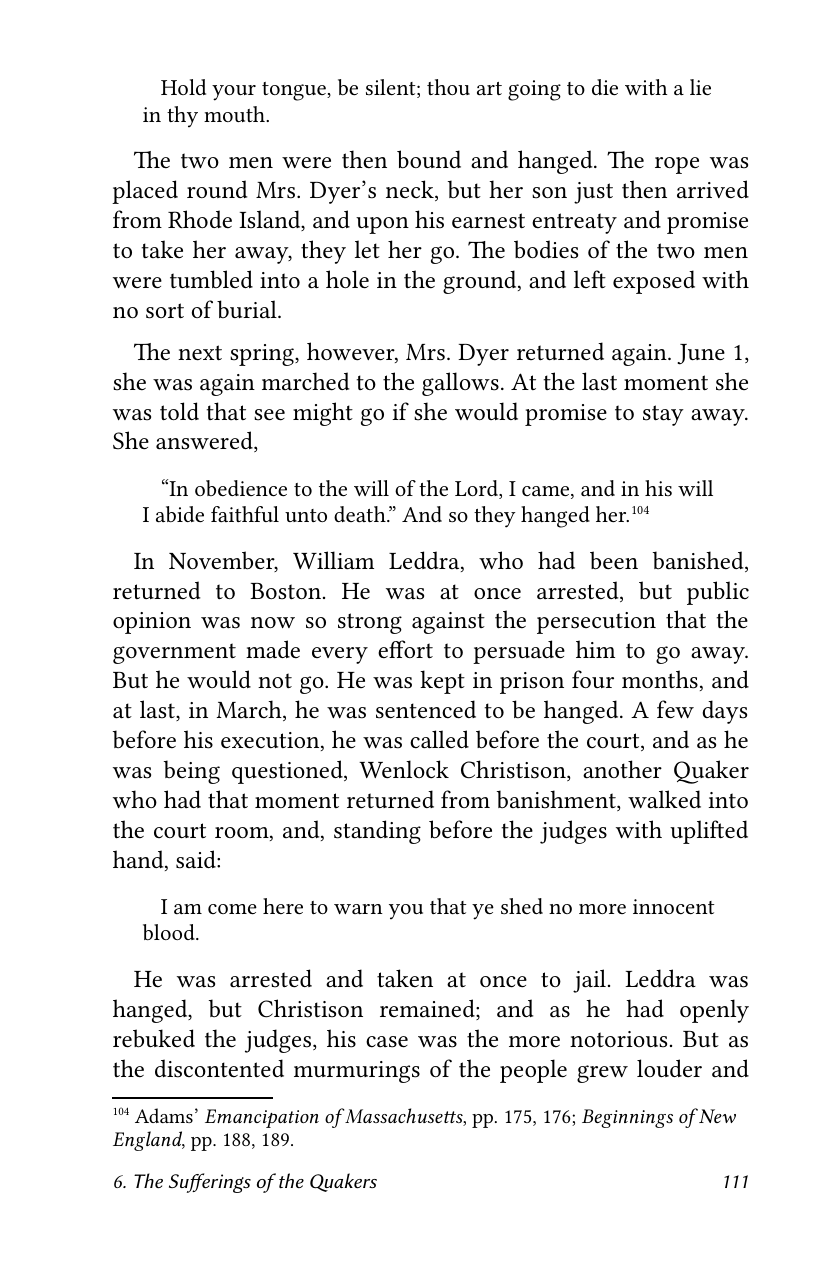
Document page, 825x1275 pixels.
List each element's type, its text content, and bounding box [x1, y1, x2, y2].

text He was arrested and taken at once to jail. Leddra was hanged, but Christison remained; and as he had openly rebuked the judges, his case was the more notorious. But as the discontented murmurings of the people grew louder and [112, 965, 750, 1083]
text “In obedience to the will of the Lord, I came, and in his will I abide faithful unto death.” And so they hanged her. [142, 475, 720, 528]
text The two men were then bound and hanged. The rope was placed round Mrs. Dyer’s neck, but her son just then arrived from Rhode Island, and upon his earnest entreaty and promise to take her away, they let her go. The bodies of the two men were tumbled into a hole in the ground, and left exposed with no sort of burial. [112, 146, 750, 324]
text Adams’ Emancipation of Massachusetts, pp. 175, 176; Beginnings of New England, pp. 188, 189. [112, 1104, 750, 1152]
text Hold your tongue, be silent; thou art going to die with a lie in thy mouth. [142, 75, 720, 128]
text In November, William Leddra, who had been banished, returned to Boston. He was at once arrested, but public opinion was now so strong against the persecution that the government made every effort to persuade him to go away. But he would not go. He was kept in prison four months, and at last, in March, he was sentenced to be hanged. A few days before his execution, he was called before the court, and as he was being questioned, Wenlock Christison, another Quaker who had that moment returned from banishment, walked into the court room, and, standing before the judges with uplifted hand, said: [112, 547, 750, 874]
text The next spring, however, Mrs. Dyer returned again. June 1, she was again marched to the gallows. At the last moment she was told that see might go if she would promise to stay away. She answered, [112, 338, 750, 456]
text I am come here to warn you that ye shed no more innocent blood. [142, 894, 720, 946]
